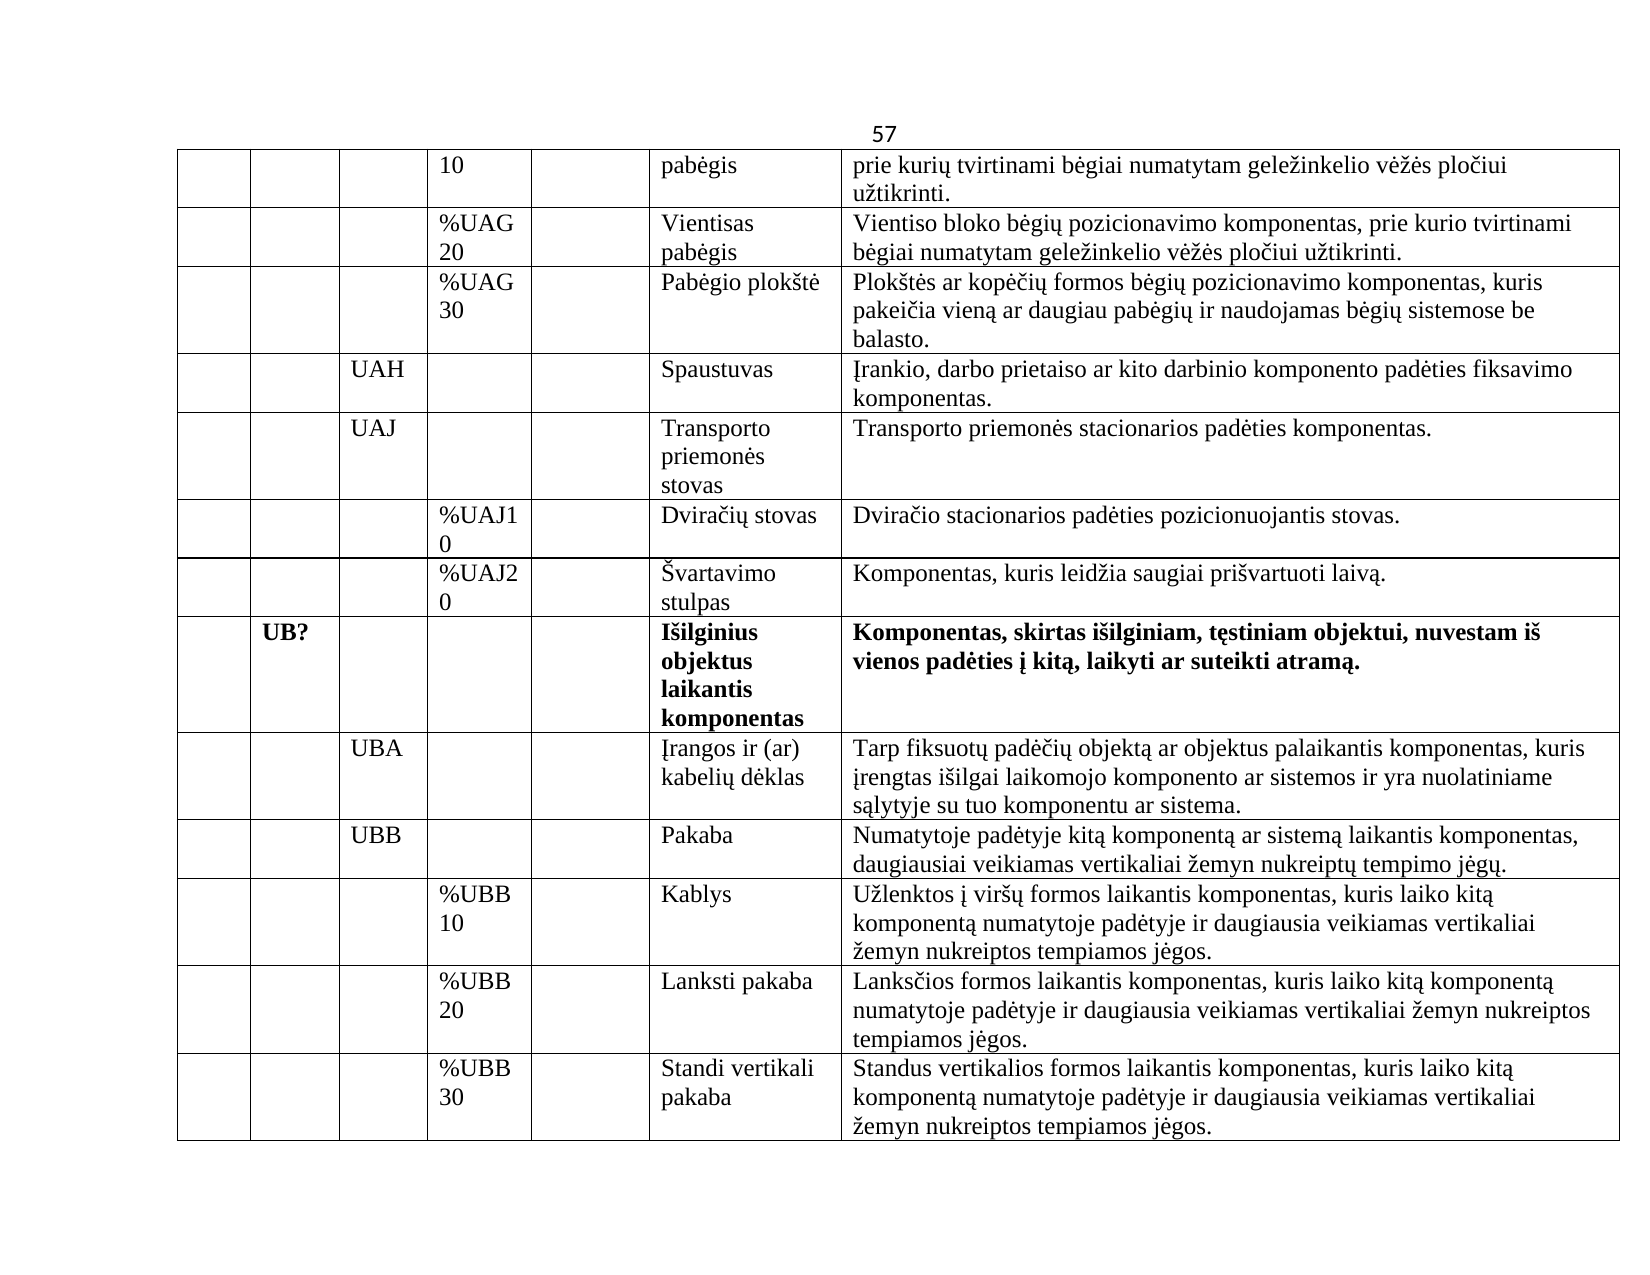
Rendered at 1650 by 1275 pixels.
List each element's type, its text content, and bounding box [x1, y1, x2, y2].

table_cell [532, 1054, 649, 1140]
table_cell [532, 267, 649, 353]
table_cell [178, 500, 250, 557]
table_cell [340, 559, 427, 616]
table_cell [251, 413, 339, 499]
table_cell UBB [340, 820, 427, 878]
table_cell [251, 500, 339, 557]
table_cell [532, 150, 649, 207]
table_cell [178, 208, 250, 266]
table_cell [340, 208, 427, 266]
table_cell [428, 617, 531, 732]
table_cell [532, 820, 649, 878]
table_cell Standi vertikali pakaba [650, 1054, 841, 1140]
table_cell Dviračio stacionarios padėties pozicionuojantis stovas. [842, 500, 1619, 557]
table_cell 10 [428, 150, 531, 207]
table_cell %UAJ10 [428, 500, 531, 557]
table_cell [178, 879, 250, 965]
table_cell [251, 1054, 339, 1140]
table_cell Transporto priemonės stacionarios padėties komponentas. [842, 413, 1619, 499]
table_cell [251, 267, 339, 353]
table_cell %UBB30 [428, 1054, 531, 1140]
table_cell Lanksti pakaba [650, 966, 841, 1052]
table_cell [251, 208, 339, 266]
table_cell Pabėgio plokštė [650, 267, 841, 353]
table_cell Lanksčios formos laikantis komponentas, kuris laiko kitą komponentą numatytoje padėtyje ir daugiausia veikiamas vertikaliai žemyn nukreiptos tempiamos jėgos. [842, 966, 1619, 1052]
table_cell Užlenktos į viršų formos laikantis komponentas, kuris laiko kitą komponentą numatytoje padėtyje ir daugiausia veikiamas vertikaliai žemyn nukreiptos tempiamos jėgos. [842, 879, 1619, 965]
table_cell %UAG20 [428, 208, 531, 266]
table_cell Įrankio, darbo prietaiso ar kito darbinio komponento padėties fiksavimo komponentas. [842, 354, 1619, 412]
table_cell [251, 820, 339, 878]
table_cell [251, 354, 339, 412]
table_cell [251, 966, 339, 1052]
table_cell [532, 208, 649, 266]
table_cell [340, 879, 427, 965]
table_cell Švartavimo stulpas [650, 559, 841, 616]
table_cell Numatytoje padėtyje kitą komponentą ar sistemą laikantis komponentas, daugiausiai veikiamas vertikaliai žemyn nukreiptų tempimo jėgų. [842, 820, 1619, 878]
table_cell UB? [251, 617, 339, 732]
table_cell [178, 966, 250, 1052]
table_cell Kablys [650, 879, 841, 965]
table_cell [532, 617, 649, 732]
table_cell [251, 733, 339, 819]
table_cell [178, 617, 250, 732]
table_cell [532, 559, 649, 616]
table_cell prie kurių tvirtinami bėgiai numatytam geležinkelio vėžės pločiui užtikrinti. [842, 150, 1619, 207]
table_cell Standus vertikalios formos laikantis komponentas, kuris laiko kitą komponentą numatytoje padėtyje ir daugiausia veikiamas vertikaliai žemyn nukreiptos tempiamos jėgos. [842, 1054, 1619, 1140]
table_cell Tarp fiksuotų padėčių objektą ar objektus palaikantis komponentas, kuris įrengtas išilgai laikomojo komponento ar sistemos ir yra nuolatiniame sąlytyje su tuo komponentu ar sistema. [842, 733, 1619, 819]
table_cell Komponentas, kuris leidžia saugiai prišvartuoti laivą. [842, 559, 1619, 616]
table_cell [428, 354, 531, 412]
table_cell Spaustuvas [650, 354, 841, 412]
table_cell [178, 820, 250, 878]
table_cell pabėgis [650, 150, 841, 207]
table_cell [178, 354, 250, 412]
table_cell [428, 820, 531, 878]
table_cell [532, 413, 649, 499]
table_cell Išilginius objektus laikantis komponentas [650, 617, 841, 732]
table_cell [251, 150, 339, 207]
table_cell [340, 1054, 427, 1140]
table_cell Vientiso bloko bėgių pozicionavimo komponentas, prie kurio tvirtinami bėgiai numatytam geležinkelio vėžės pločiui užtikrinti. [842, 208, 1619, 266]
table_cell UAH [340, 354, 427, 412]
table_cell [178, 413, 250, 499]
table_cell [532, 354, 649, 412]
table_cell Plokštės ar kopėčių formos bėgių pozicionavimo komponentas, kuris pakeičia vieną ar daugiau pabėgių ir naudojamas bėgių sistemose be balasto. [842, 267, 1619, 353]
table_cell [340, 267, 427, 353]
table_cell Įrangos ir (ar) kabelių dėklas [650, 733, 841, 819]
table_cell Komponentas, skirtas išilginiam, tęstiniam objektui, nuvestam iš vienos padėties į kitą, laikyti ar suteikti atramą. [842, 617, 1619, 732]
table_cell Vientisas pabėgis [650, 208, 841, 266]
table_cell [251, 879, 339, 965]
table_cell [251, 559, 339, 616]
table_cell [178, 1054, 250, 1140]
table_cell [428, 733, 531, 819]
table_cell [340, 966, 427, 1052]
table_cell [340, 150, 427, 207]
table_cell Pakaba [650, 820, 841, 878]
table_cell %UAJ20 [428, 559, 531, 616]
table_cell [178, 150, 250, 207]
table_cell [178, 267, 250, 353]
table_cell UBA [340, 733, 427, 819]
table_cell %UAG30 [428, 267, 531, 353]
table_cell [340, 500, 427, 557]
table_cell %UBB10 [428, 879, 531, 965]
table_cell [532, 966, 649, 1052]
table_cell [340, 617, 427, 732]
table_cell [532, 733, 649, 819]
table_cell [532, 500, 649, 557]
table_cell UAJ [340, 413, 427, 499]
table_cell [178, 559, 250, 616]
table_cell Transporto priemonės stovas [650, 413, 841, 499]
table_cell [428, 413, 531, 499]
table_cell [178, 733, 250, 819]
table_cell Dviračių stovas [650, 500, 841, 557]
table_cell [532, 879, 649, 965]
table_cell %UBB20 [428, 966, 531, 1052]
